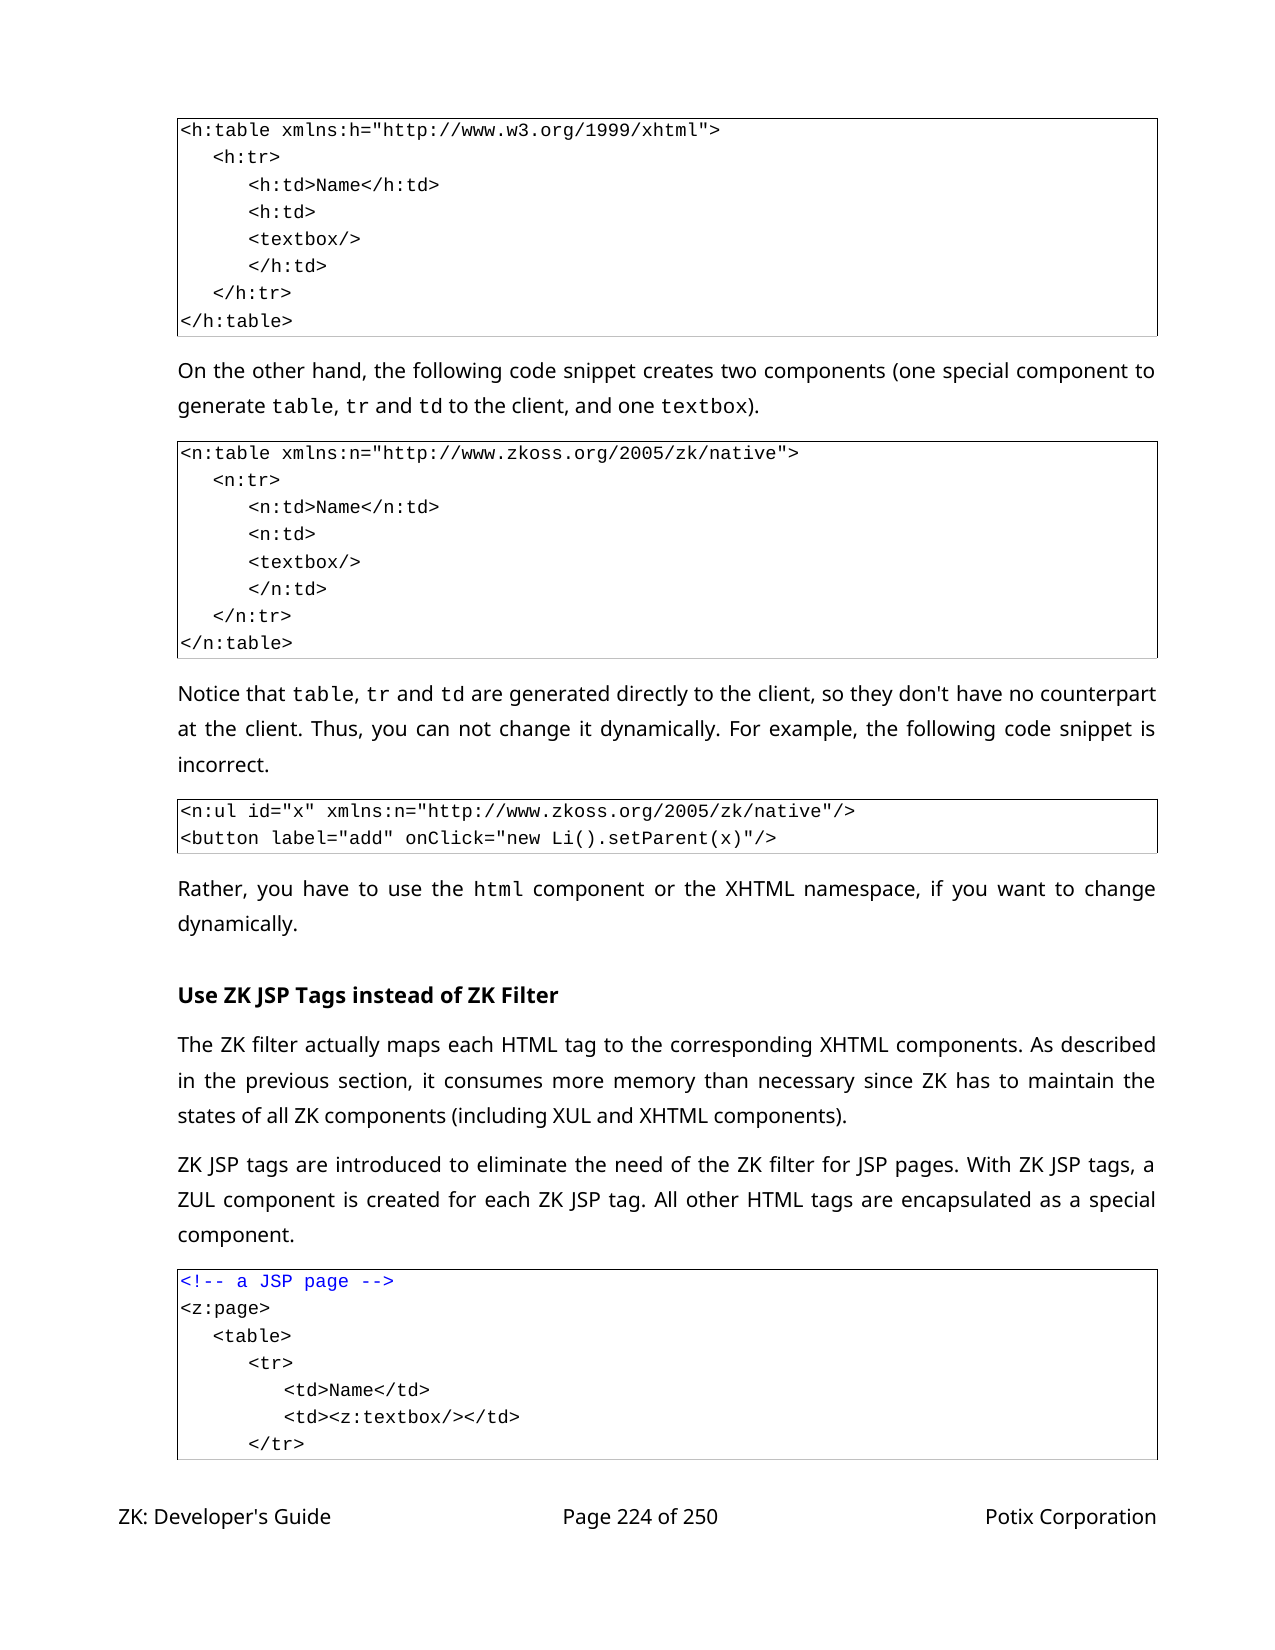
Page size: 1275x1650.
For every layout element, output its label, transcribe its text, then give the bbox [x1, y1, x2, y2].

text <h:td>Name</h:td> [178, 172, 1157, 197]
text <h:table xmlns:h="http://www.w3.org/1999/xhtml"> [178, 119, 1157, 142]
text The ZK filter actually maps each HTML tag to the corresponding XHTML components. As described in the previous section, it consumes more memory than necessary since ZK has to maintain the states of all ZK components (including XUL and XHTML components). [177, 1031, 1157, 1129]
text Notice that table, tr and td are generated directly to the client, so they don't have no counterpart at the client. Thus, you can not change it dynamically. For example, the following code snippet is incorrect. [177, 679, 1157, 778]
text <button label="add" onClick="new Li().setParent(x)"/> [178, 826, 1157, 853]
text </h:td> [178, 254, 1157, 278]
subtitle Use ZK JSP Tags instead of ZK Filter [177, 980, 1157, 1010]
text <td><z:textbox/></td> [178, 1405, 1157, 1429]
text <n:td>Name</n:td> [178, 495, 1157, 519]
text </tr> [178, 1432, 1157, 1459]
text </n:td> [178, 577, 1157, 601]
text </n:tr> [178, 604, 1157, 628]
text Rather, you have to use the html component or the XHTML namespace, if you want to change dynamically. [177, 874, 1157, 937]
text <n:td> [178, 522, 1157, 547]
text <td>Name</td> [178, 1378, 1157, 1402]
text <textbox/> [178, 227, 1157, 251]
text <table> [178, 1323, 1157, 1348]
text <n:table xmlns:n="http://www.zkoss.org/2005/zk/native"> [178, 442, 1157, 465]
text On the other hand, the following code snippet creates two components (one special component to generate table, tr and td to the client, and one textbox). [177, 356, 1157, 420]
text </h:tr> [178, 281, 1157, 306]
text <h:td> [178, 200, 1157, 224]
text <n:tr> [178, 468, 1157, 492]
text <z:page> [178, 1296, 1157, 1321]
text <tr> [178, 1351, 1157, 1375]
text ZK JSP tags are introduced to eliminate the need of the ZK filter for JSP pages. With ZK JSP tags, a ZUL component is created for each ZK JSP tag. All other HTML tags are encapsulated as a special component. [177, 1150, 1157, 1248]
text </h:table> [178, 308, 1157, 336]
text <!-- a JSP page --> [178, 1270, 1157, 1293]
text <textbox/> [178, 549, 1157, 574]
text <n:ul id="x" xmlns:n="http://www.zkoss.org/2005/zk/native"/> [178, 800, 1157, 823]
text </n:table> [178, 631, 1157, 658]
text <h:tr> [178, 145, 1157, 169]
